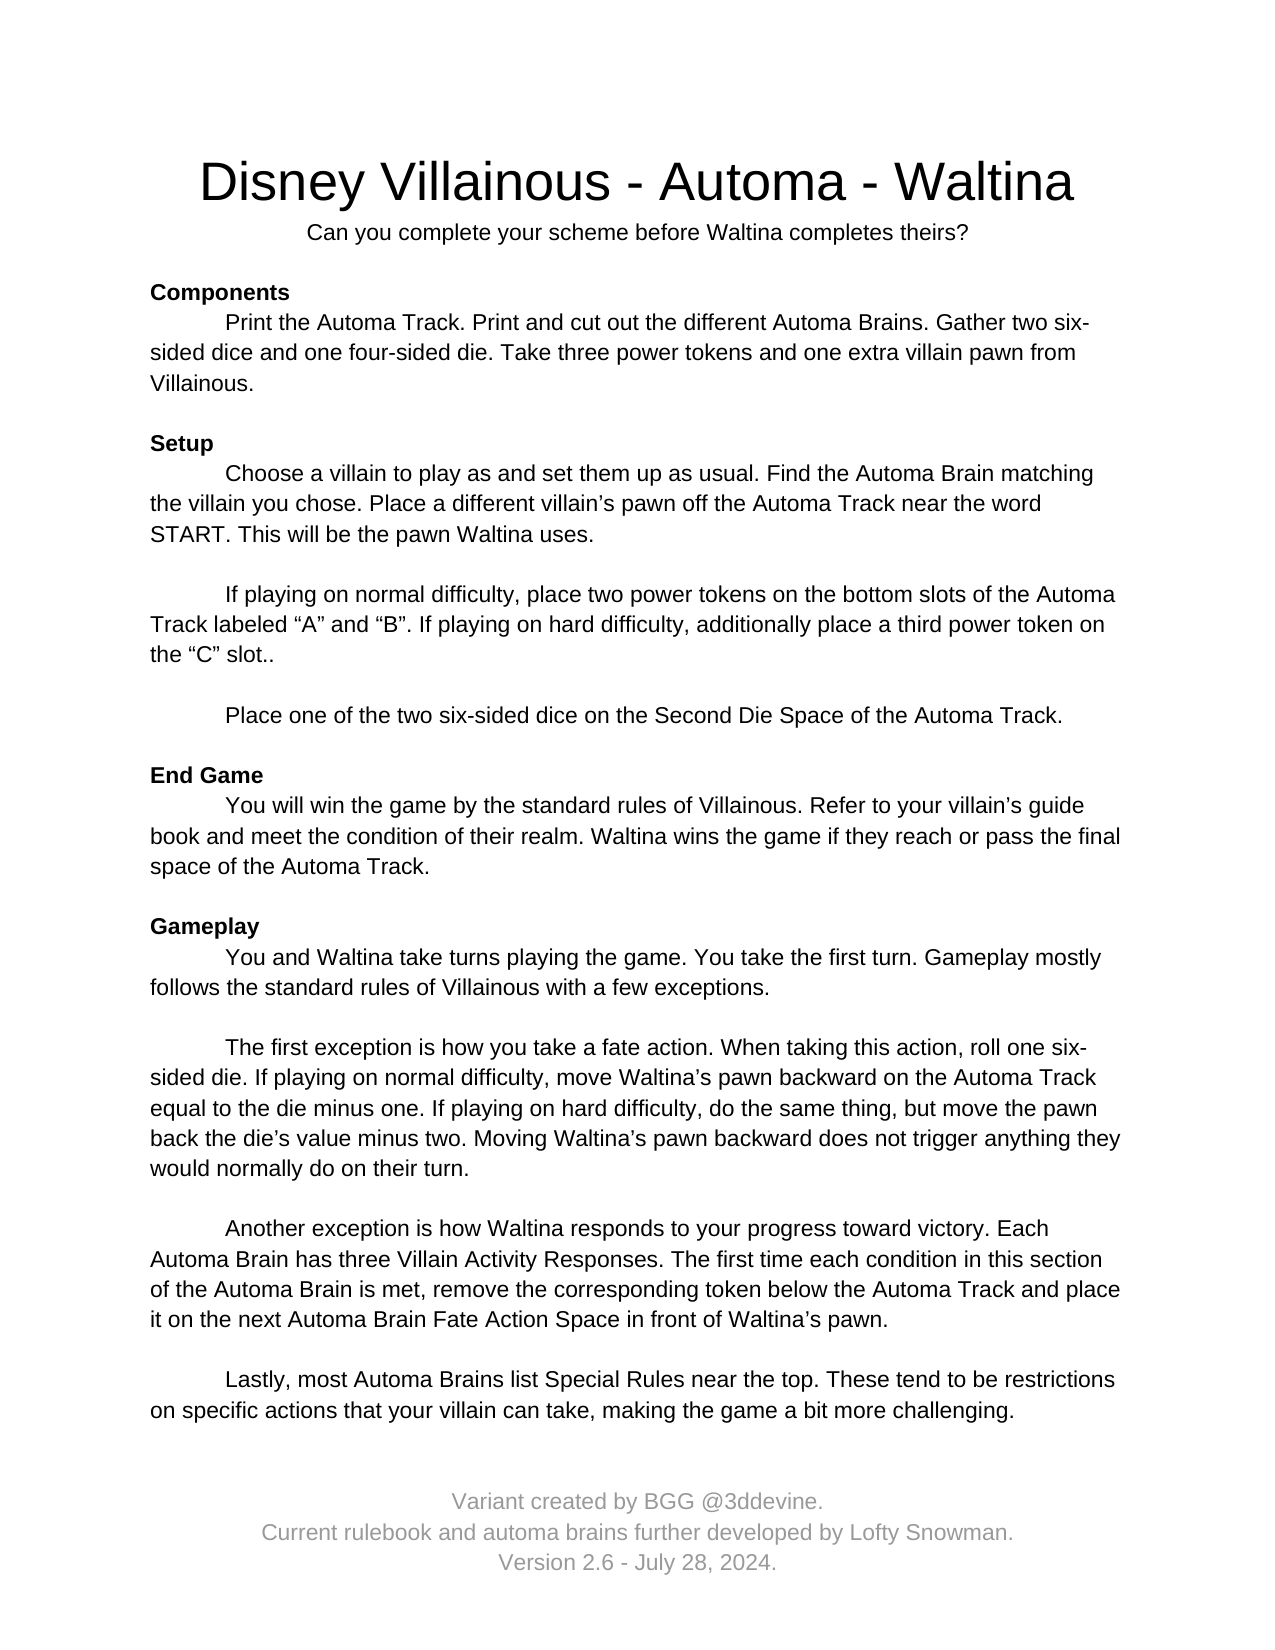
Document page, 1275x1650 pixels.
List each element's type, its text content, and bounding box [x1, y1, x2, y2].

text You and Waltina take turns playing the game. You take the first turn. Gameplay mostly follows the standard rules of Villainous with a few exceptions. [150, 943, 1125, 1000]
text Print the Automa Track. Print and cut out the different Automa Brains. Gather two six-sided dice and one four-sided die. Take three power tokens and one extra villain pawn from Villainous. [150, 309, 1125, 396]
text Another exception is how Waltina responds to your progress toward victory. Each Automa Brain has three Villain Activity Responses. The first time each condition in this section of the Automa Brain is met, remove the corresponding token below the Automa Track and place it on the next Automa Brain Fate Action Space in front of Waltina’s pawn. [150, 1215, 1125, 1332]
text Setup [150, 430, 1125, 456]
text The first exception is how you take a fate action. When taking this action, roll one six-sided die. If playing on normal difficulty, move Waltina’s pawn backward on the Automa Track equal to the die minus one. If playing on hard difficulty, do the same thing, but move the pawn back the die’s value minus two. Moving Waltina’s pawn backward does not trigger anything they would normally do on their turn. [150, 1034, 1125, 1181]
text Can you complete your scheme before Waltina completes theirs? [150, 218, 1125, 245]
text Components [150, 279, 1125, 305]
text Lastly, most Automa Brains list Special Rules near the top. These tend to be restrictions on specific actions that your villain can take, making the game a bit more challenging. [150, 1366, 1125, 1423]
text End Game [150, 762, 1125, 789]
text Gameplay [150, 913, 1125, 940]
text If playing on normal difficulty, place two power tokens on the bottom slots of the Automa Track labeled “A” and “B”. If playing on hard difficulty, additionally place a third power token on the “C” slot.. [150, 581, 1125, 668]
text Place one of the two six-sided dice on the Second Die Space of the Automa Track. [150, 702, 1125, 728]
text Choose a villain to play as and set them up as usual. Find the Automa Brain matching the villain you chose. Place a different villain’s pawn off the Automa Track near the word START. This will be the pawn Waltina uses. [150, 460, 1125, 547]
text You will win the game by the standard rules of Villainous. Refer to your villain’s guide book and meet the condition of their realm. Waltina wins the game if they reach or pass the final space of the Automa Track. [150, 792, 1125, 879]
title Disney Villainous - Automa - Waltina [150, 150, 1125, 212]
